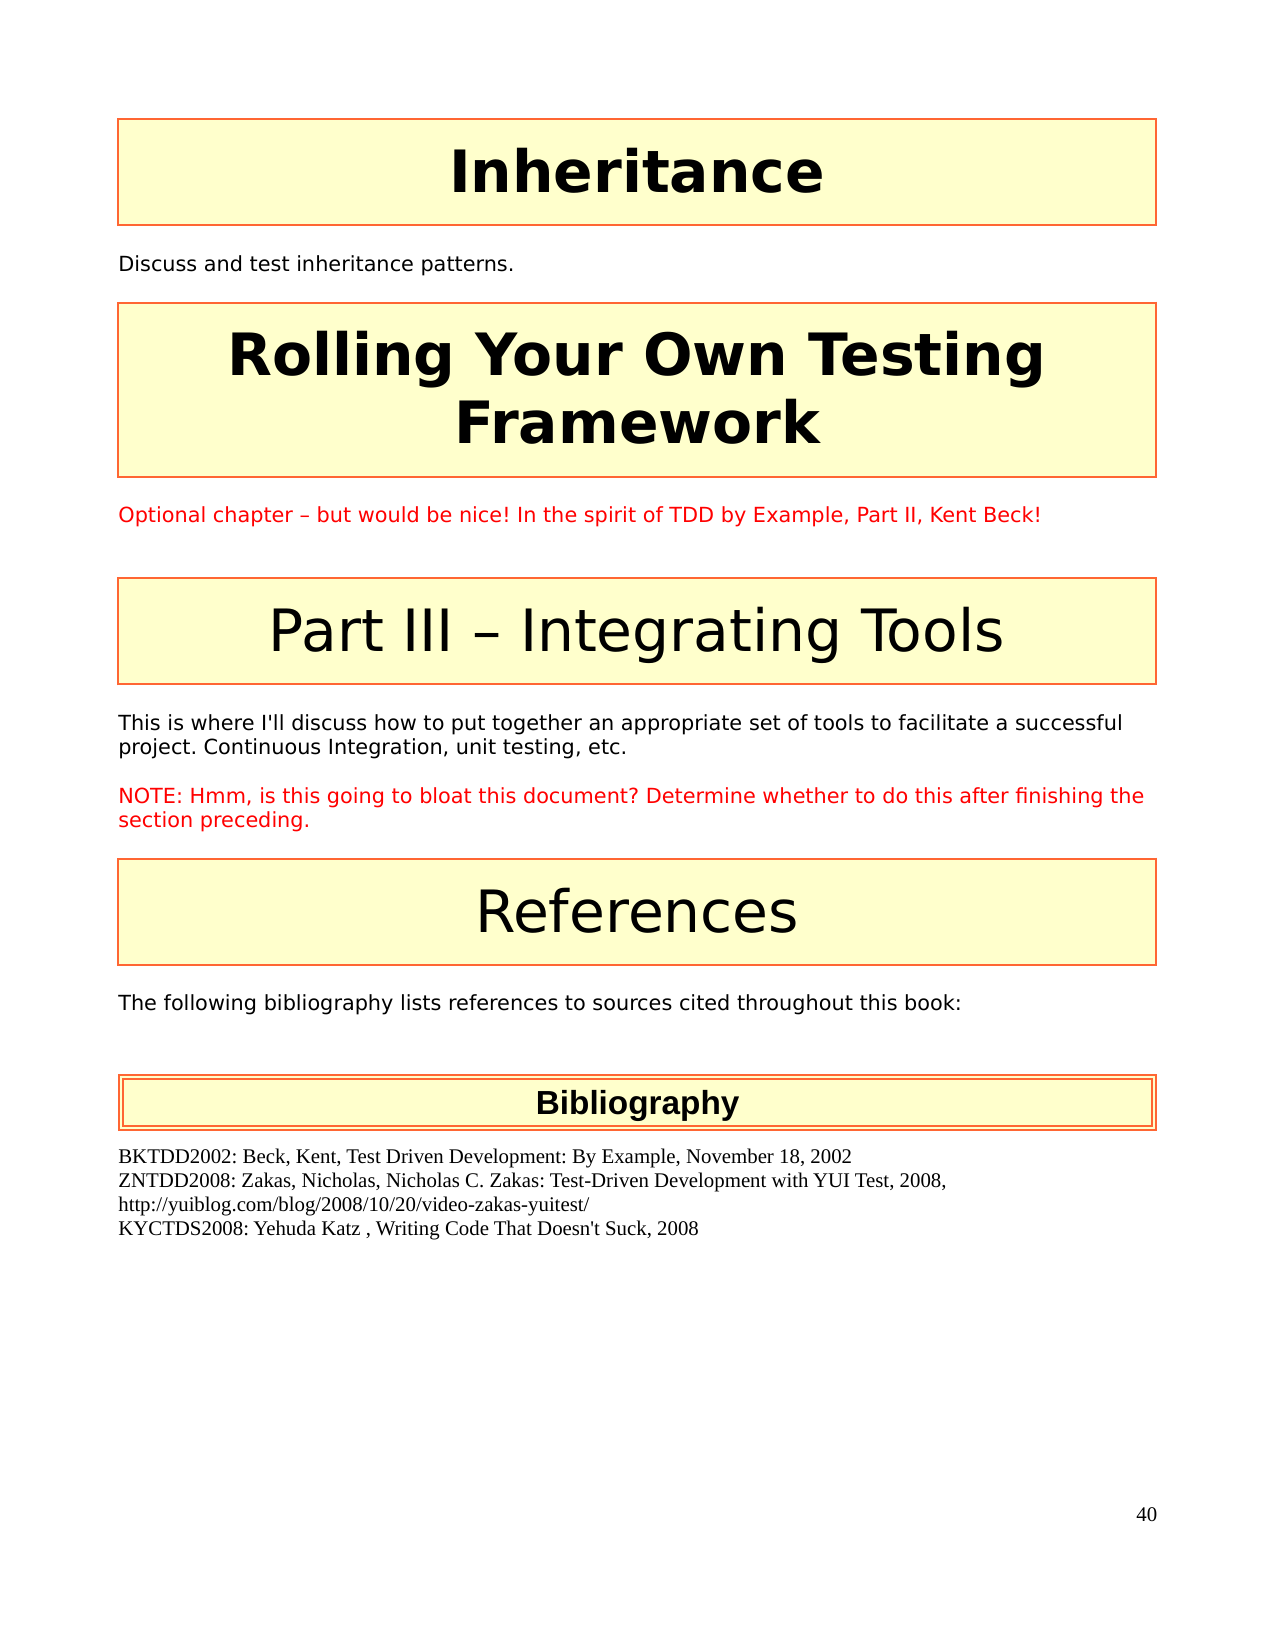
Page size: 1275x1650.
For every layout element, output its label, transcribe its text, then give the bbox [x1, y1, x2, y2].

subtitle Part III – Integrating Tools [119, 579, 1155, 683]
text This is where I'll discuss how to put together an appropriate set of tools to facilitate a successful project. Continuous Integration, unit testing, etc. [118, 711, 1157, 759]
text ZNTDD2008: Zakas, Nicholas, Nicholas C. Zakas: Test-Driven Development with YUI Test, 2008, http://yuiblog.com/blog/2008/10/20/video-zakas-yuitest/ [118, 1168, 1157, 1216]
text The following bibliography lists references to sources cited throughout this book: [118, 991, 1157, 1016]
text KYCTDS2008: Yehuda Katz , Writing Code That Doesn't Suck, 2008 [118, 1216, 1157, 1240]
subtitle Rolling Your Own Testing Framework [119, 304, 1155, 476]
text BKTDD2002: Beck, Kent, Test Driven Development: By Example, November 18, 2002 [118, 1144, 1157, 1168]
subtitle References [119, 860, 1155, 964]
subtitle Inheritance [119, 120, 1155, 224]
text Discuss and test inheritance patterns. [118, 252, 1157, 276]
text NOTE: Hmm, is this going to bloat this document? Determine whether to do this after finishing the section preceding. [118, 784, 1157, 832]
text Optional chapter – but would be nice! In the spirit of TDD by Example, Part II, Kent Beck! [118, 503, 1157, 527]
